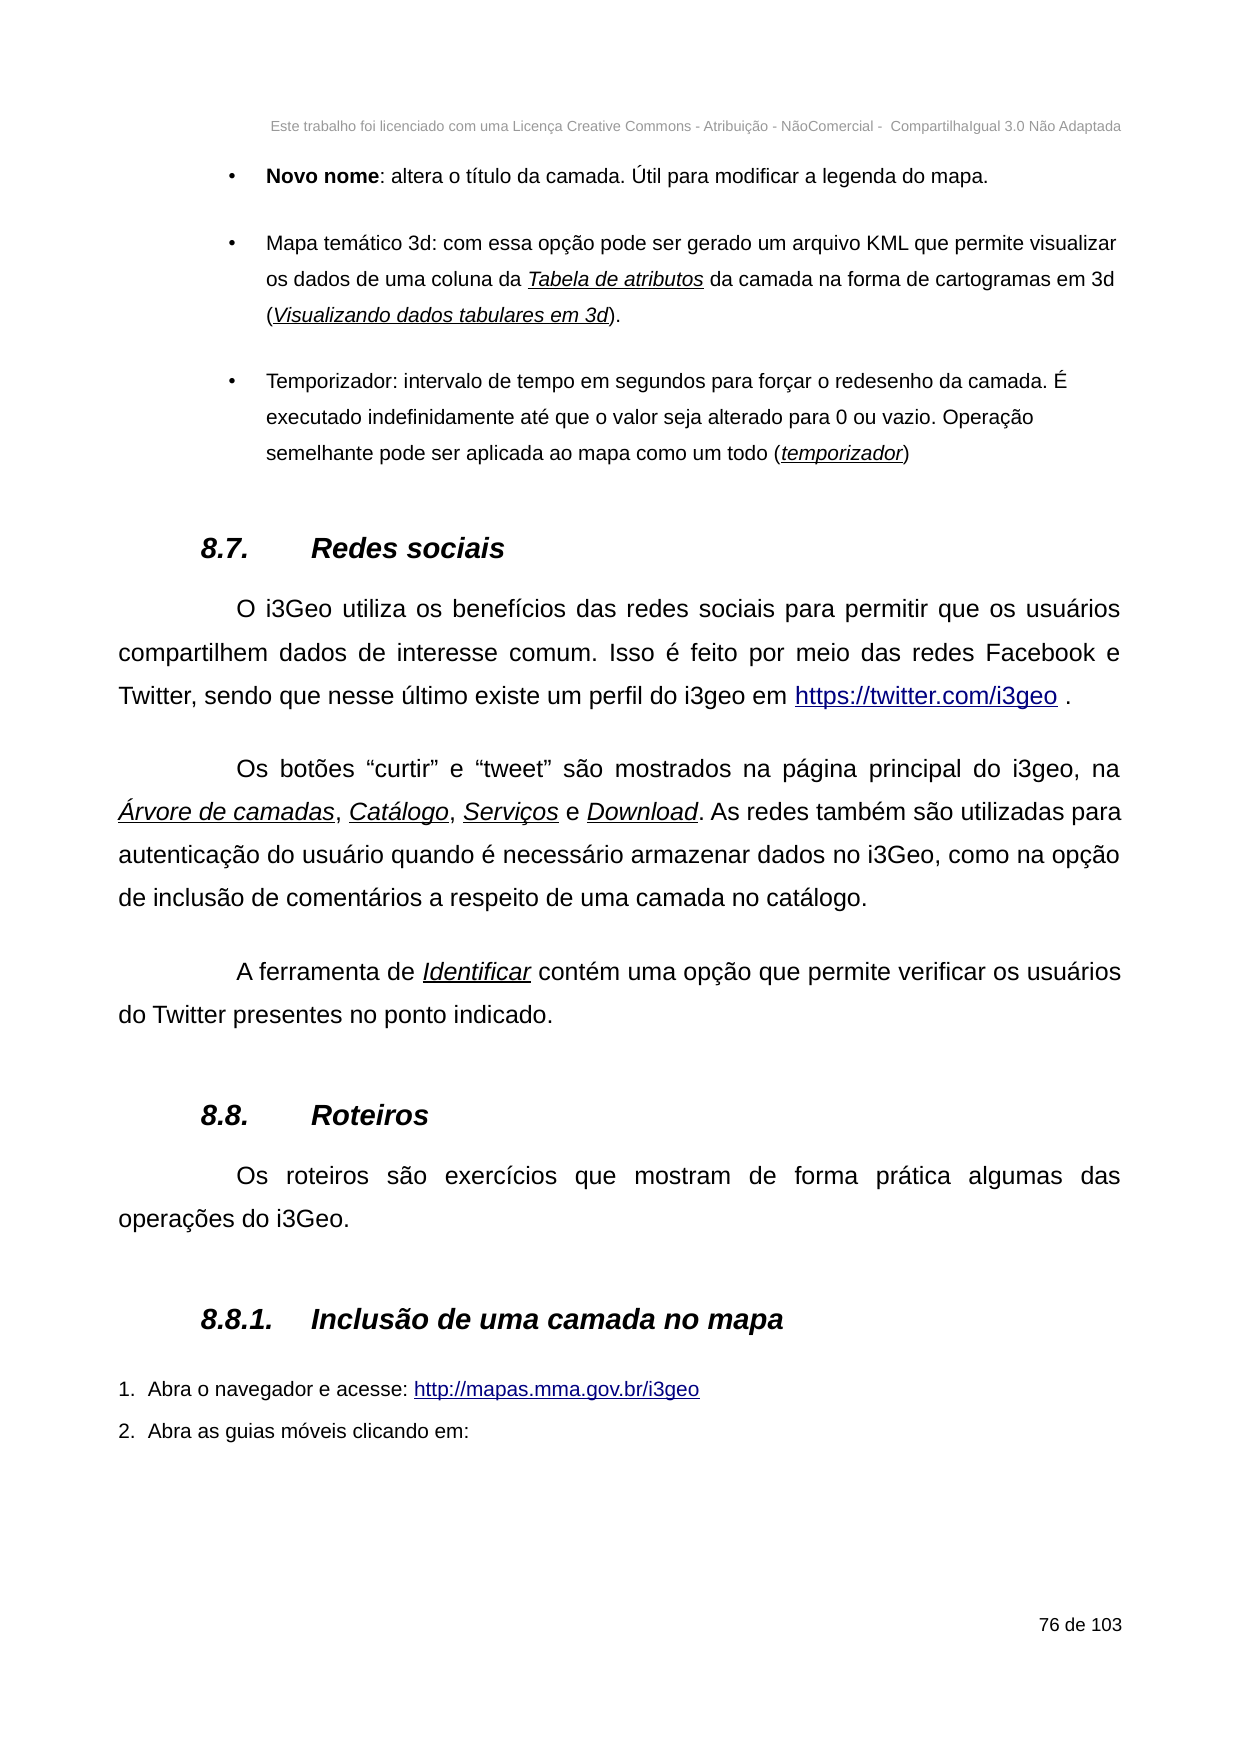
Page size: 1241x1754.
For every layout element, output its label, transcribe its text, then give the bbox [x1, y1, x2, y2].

subtitle Roteiros [163, 1098, 1077, 1131]
list Novo nome: altera o título da camada. Útil para modificar a legenda do mapa. [228, 164, 1122, 188]
list Abra as guias móveis clicando em: [118, 1418, 1122, 1442]
list Temporizador: intervalo de tempo em segundos para forçar o redesenho da camada. É executado indefinidamente até que o valor seja alterado para 0 ou vazio. Operação semelhante pode ser aplicada ao mapa como um todo (temporizador) [228, 368, 1122, 464]
text Os roteiros são exercícios que mostram de forma prática algumas das operações do i3Geo. [118, 1161, 1122, 1232]
list Mapa temático 3d: com essa opção pode ser gerado um arquivo KML que permite visualizar os dados de uma coluna da Tabela de atributos da camada na forma de cartogramas em 3d (Visualizando dados tabulares em 3d). [228, 231, 1122, 326]
text Os botões “curtir” e “tweet” são mostrados na página principal do i3geo, na Árvore de camadas, Catálogo, Serviços e Download. As redes também são utilizadas para autenticação do usuário quando é necessário armazenar dados no i3Geo, como na opção de inclusão de comentários a respeito de uma camada no catálogo. [118, 754, 1122, 912]
subtitle Redes sociais [163, 532, 1077, 565]
subtitle Inclusão de uma camada no mapa [163, 1302, 1122, 1335]
text A ferramenta de Identificar contém uma opção que permite verificar os usuários do Twitter presentes no ponto indicado. [118, 956, 1122, 1028]
text O i3Geo utiliza os benefícios das redes sociais para permitir que os usuários compartilhem dados de interesse comum. Isso é feito por meio das redes Facebook e Twitter, sendo que nesse último existe um perfil do i3geo em https://twitter.com/i3geo . [118, 594, 1122, 709]
list Abra o navegador e acesse: http://mapas.mma.gov.br/i3geo [118, 1377, 1122, 1401]
